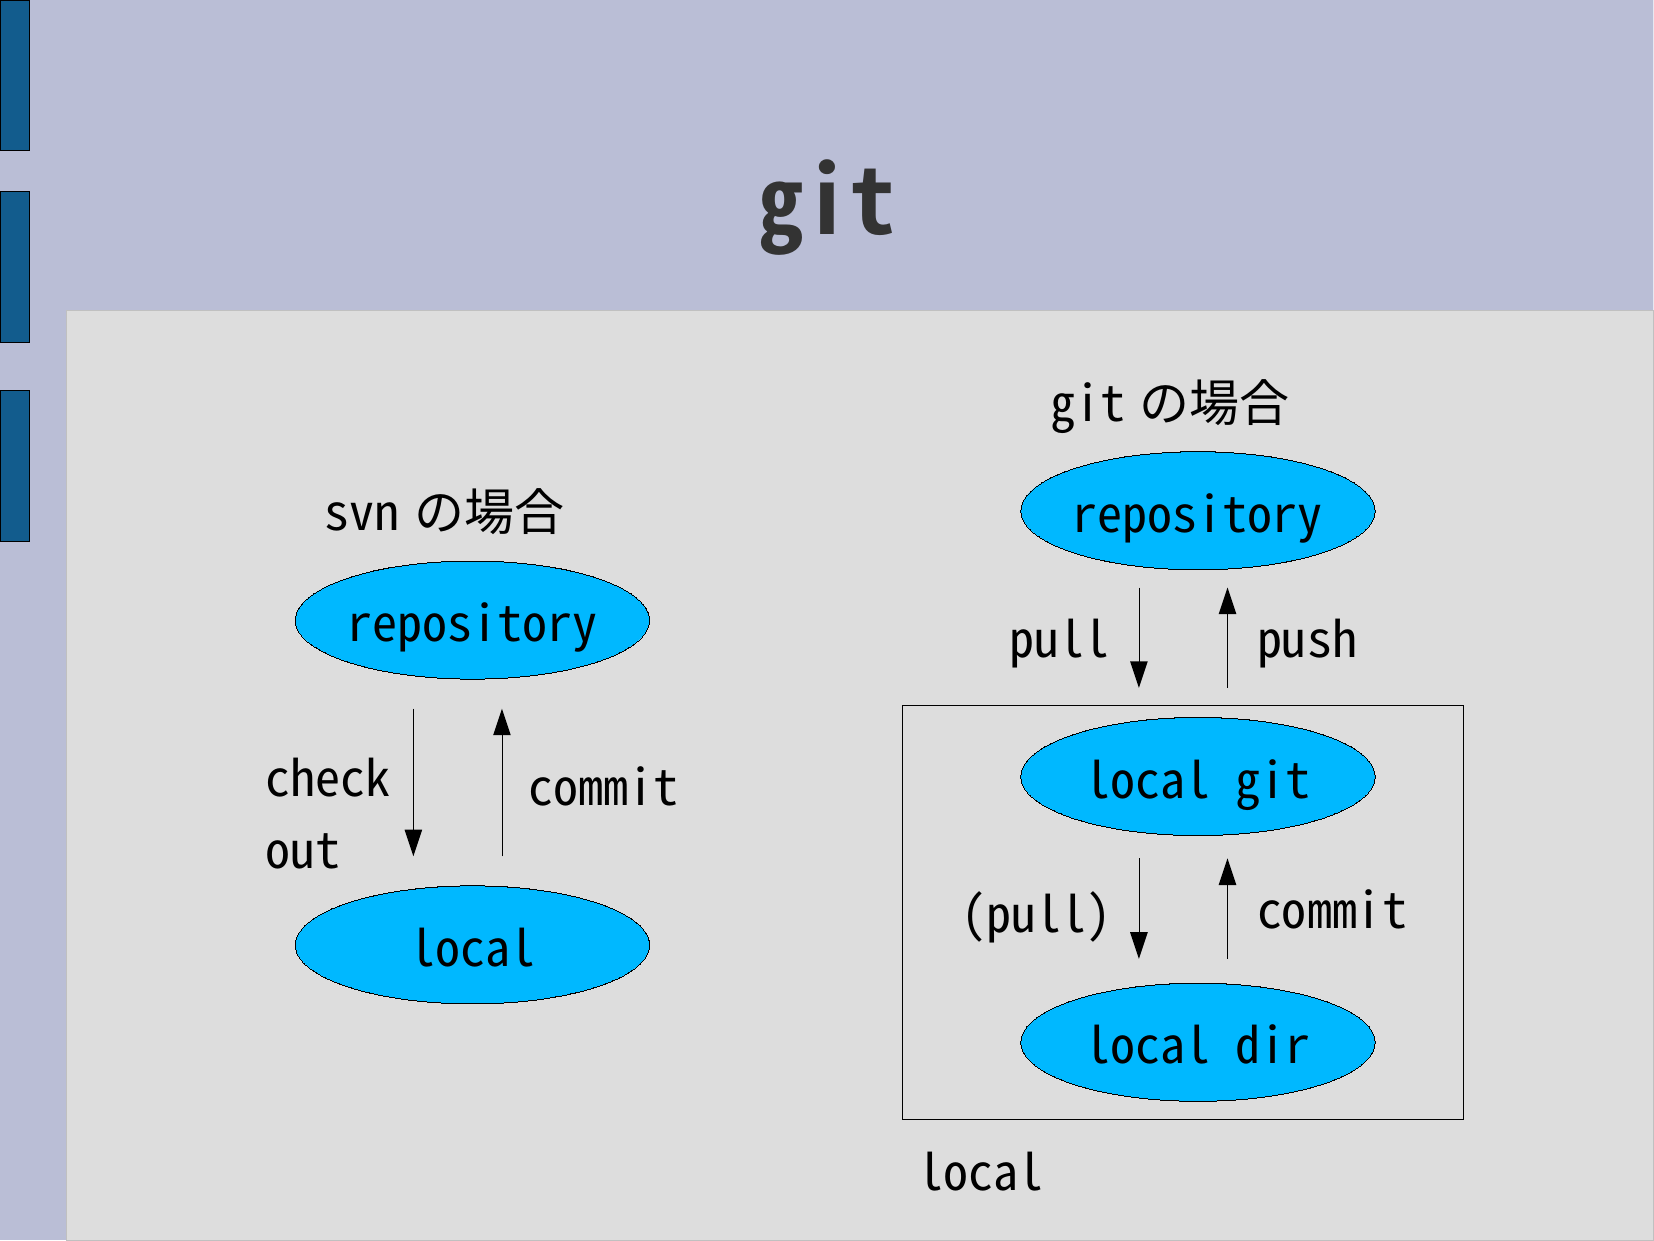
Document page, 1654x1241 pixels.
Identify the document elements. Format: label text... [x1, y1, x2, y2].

text_box repository [295, 561, 650, 680]
text_box local [295, 885, 650, 1004]
text_box commit [529, 747, 680, 798]
text_box local dir [1020, 983, 1376, 1102]
text_box (pull) [961, 874, 1139, 925]
text_box commit [1257, 870, 1408, 921]
text_box local git [1020, 717, 1376, 836]
text_box gitの場合 [1050, 363, 1286, 414]
text_box svnの場合 [324, 472, 560, 523]
text_box pull [1009, 599, 1110, 650]
text_box repository [1020, 451, 1376, 570]
title git [121, 91, 1534, 299]
text_box check out [265, 738, 391, 839]
text_box local [919, 1132, 1097, 1183]
text_box push [1257, 599, 1358, 650]
